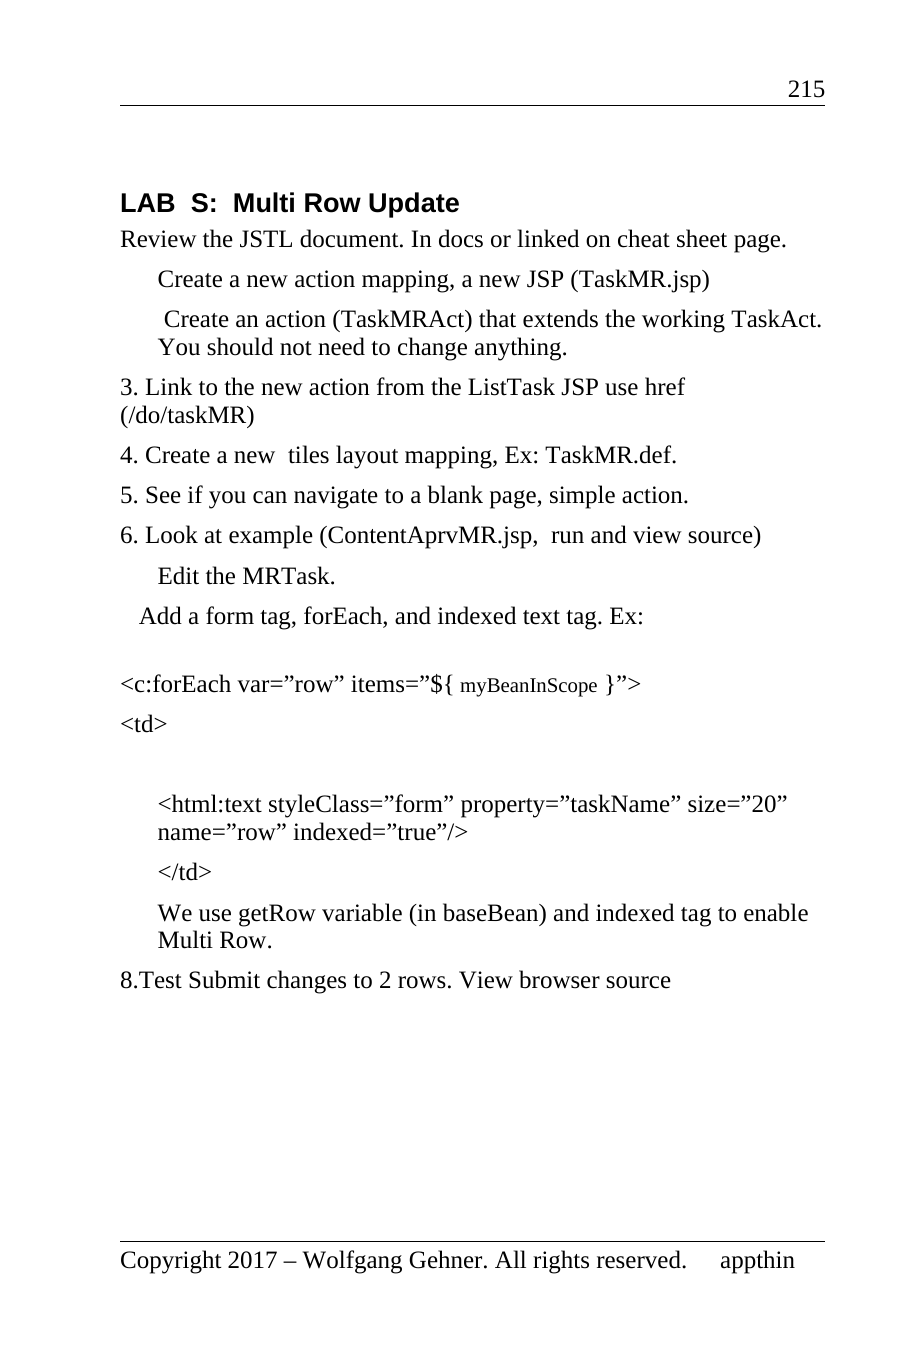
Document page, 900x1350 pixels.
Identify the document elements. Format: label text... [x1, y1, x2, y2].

text <html:text styleClass=”form” property=”taskName” size=”20” name=”row” indexed=”true”/> [157, 791, 825, 846]
text Add a form tag, forEach, and indexed text tag. Ex: [120, 602, 825, 657]
text 5. See if you can navigate to a blank page, simple action. [120, 481, 825, 509]
text </td> [157, 858, 825, 886]
text 4. Create a new tiles layout mapping, Ex: TaskMR.def. [120, 441, 825, 469]
text <td> [120, 710, 825, 738]
text Review the JSTL document. In docs or linked on cheat sheet page. [120, 225, 825, 253]
text 3. Link to the new action from the ListTask JSP use href (/do/taskMR) [120, 373, 825, 429]
subtitle LAB S: Multi Row Update [120, 188, 825, 219]
text 6. Look at example (ContentAprvMR.jsp, run and view source) [120, 522, 825, 549]
text Create a new action mapping, a new JSP (TaskMR.jsp) [157, 265, 825, 293]
text 8.Test Submit changes to 2 rows. View browser source [120, 967, 825, 994]
text Create an action (TaskMRAct) that extends the working TaskAct. You should not need to change anything. [157, 305, 825, 361]
text We use getRow variable (in baseBean) and indexed tag to enable Multi Row. [157, 899, 825, 954]
text <c:forEach var=”row” items=”${ myBeanInScope }”> [120, 670, 825, 698]
text Edit the MRTask. [157, 562, 825, 589]
